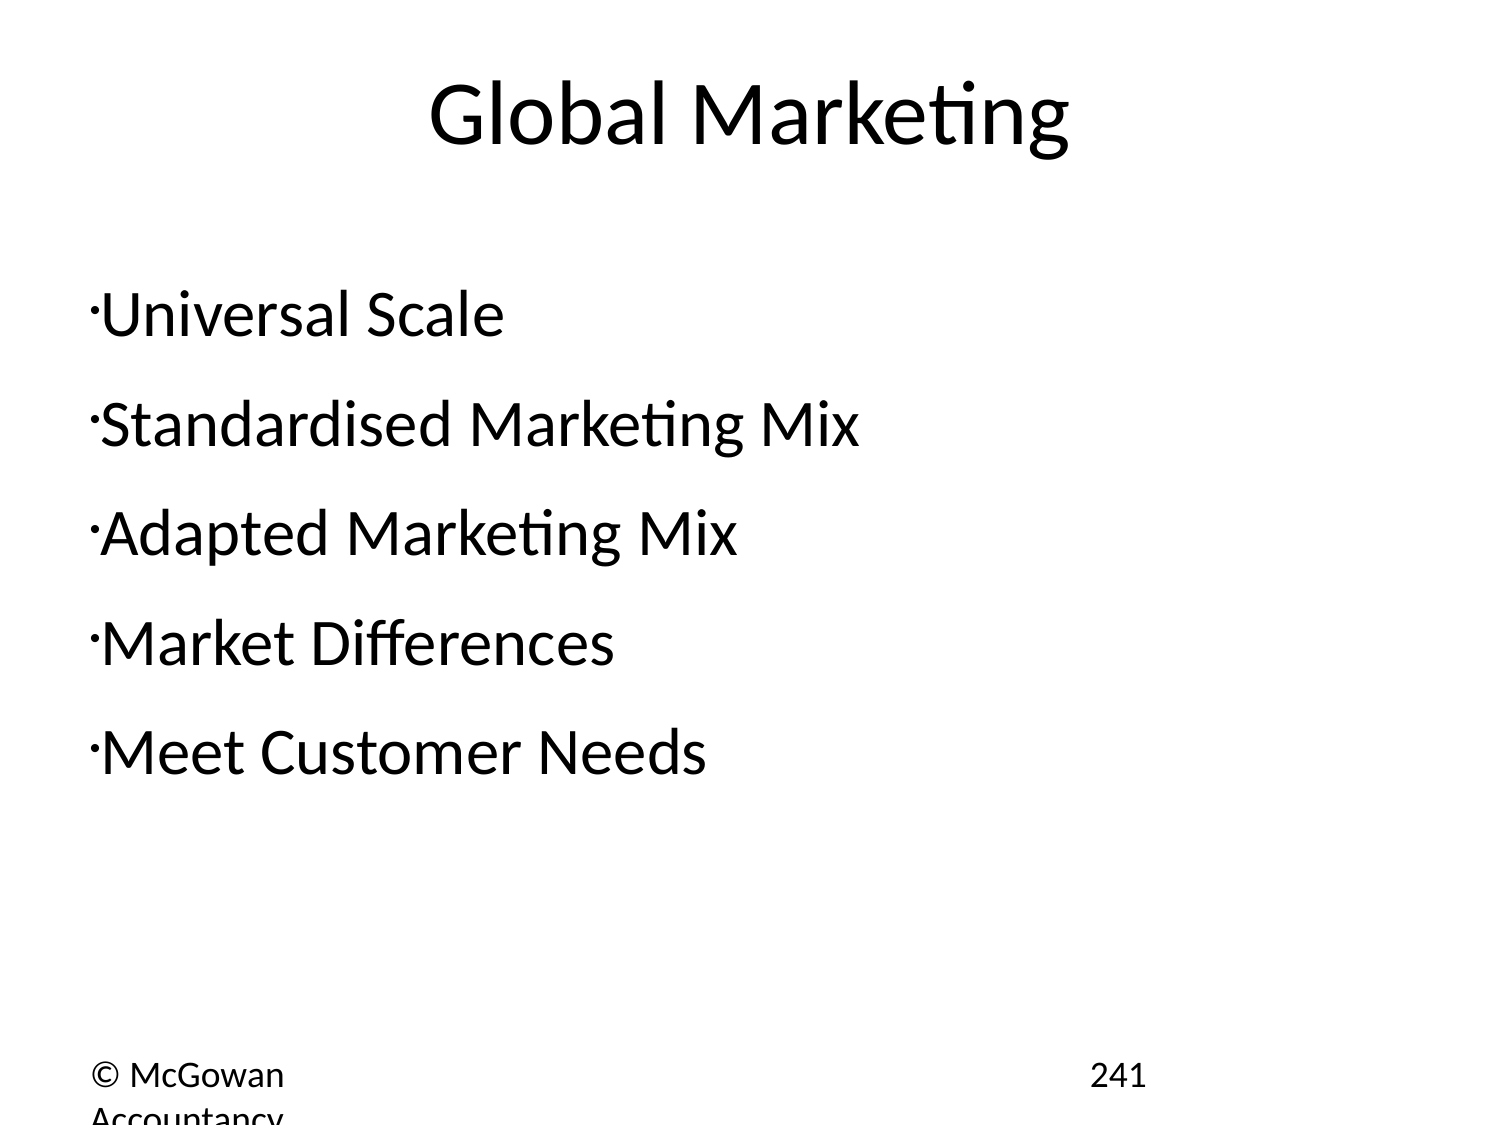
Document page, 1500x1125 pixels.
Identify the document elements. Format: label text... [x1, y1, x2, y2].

title Global Marketing [75, 45, 1425, 233]
list Universal Scale Standardised Marketing Mix Adapted Marketing Mix Market Differences Meet Customer Needs [75, 262, 1425, 1005]
text_box © McGowan Accountancy Services [75, 1042, 425, 1103]
text_box [1074, 1042, 1425, 1103]
